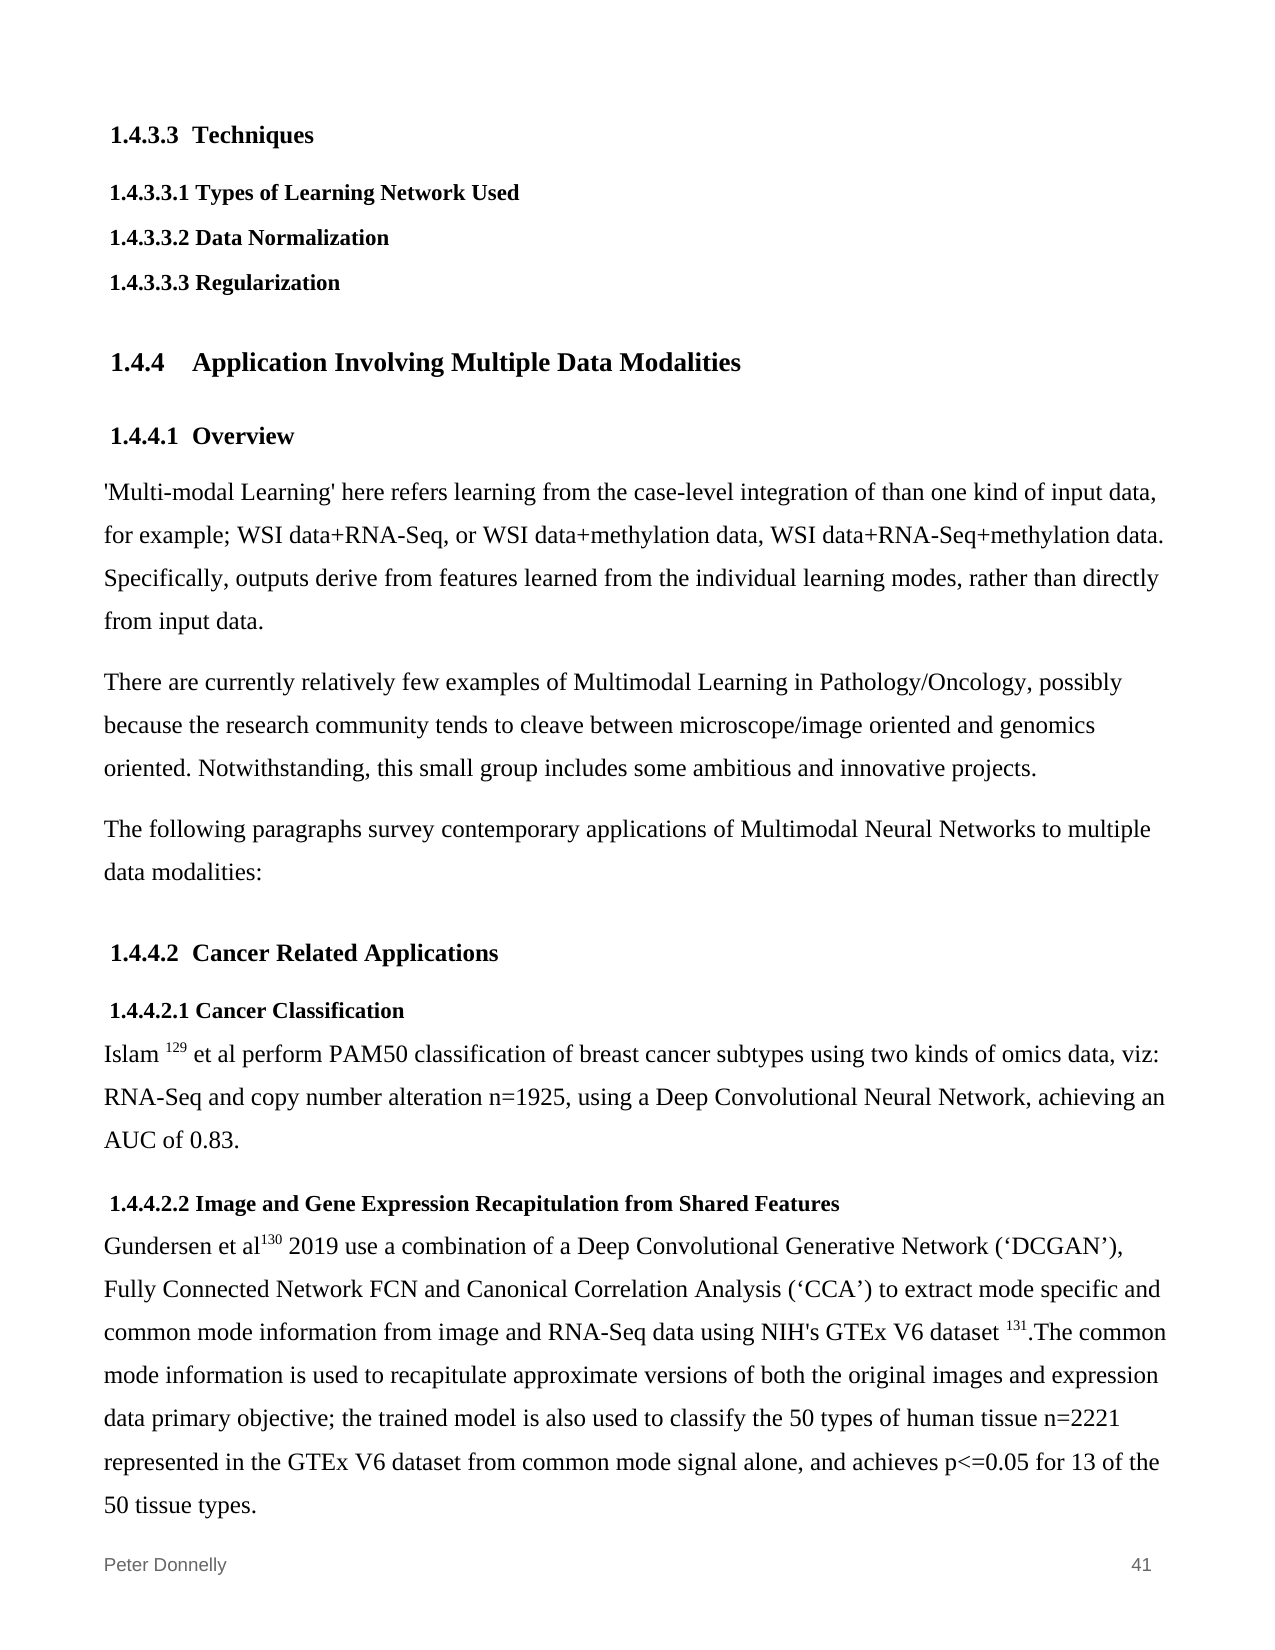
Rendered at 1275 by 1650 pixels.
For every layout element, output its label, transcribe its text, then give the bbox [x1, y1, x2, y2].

subtitle Techniques [103, 120, 1181, 148]
subtitle Overview [103, 421, 1181, 450]
subtitle Cancer Related Applications [103, 938, 1181, 967]
subtitle Types of Learning Network Used [103, 179, 1181, 205]
subtitle Cancer Classification [103, 997, 1181, 1024]
subtitle Application Involving Multiple Data Modalities [103, 346, 1181, 377]
subtitle Data Normalization [103, 224, 1181, 250]
text Gundersen et al 2019 use a combination of a Deep Convolutional Generative Network (‘DCGAN’), Fully Connected Network FCN and Canonical Correlation Analysis (‘CCA’) to extract mode specific and common mode information from image and RNA-Seq data using NIH's GTEx V6 dataset .The common mode information is used to recapitulate approximate versions of both the original images and expression data primary objective; the trained model is also used to classify the 50 types of human tissue n=2221 represented in the GTEx V6 dataset from common mode signal alone, and achieves p<=0.05 for 13 of the 50 tissue types. [103, 1231, 1181, 1518]
text There are currently relatively few examples of Multimodal Learning in Pathology/Oncology, possibly because the research community tends to cleave between microscope/image oriented and genomics oriented. Notwithstanding, this small group includes some ambitious and innovative projects. [103, 667, 1181, 782]
subtitle Image and Gene Expression Recapitulation from Shared Features [103, 1189, 1181, 1216]
subtitle Regularization [103, 269, 1181, 295]
text 'Multi-modal Learning' here refers learning from the case-level integration of than one kind of input data, for example; WSI data+RNA-Seq, or WSI data+methylation data, WSI data+RNA-Seq+methylation data. Specifically, outputs derive from features learned from the individual learning modes, rather than directly from input data. [103, 477, 1181, 635]
text The following paragraphs survey contemporary applications of Multimodal Neural Networks to multiple data modalities: [103, 814, 1181, 886]
text Islam et al perform PAM50 classification of breast cancer subtypes using two kinds of omics data, viz: RNA-Seq and copy number alteration n=1925, using a Deep Convolutional Neural Network, achieving an AUC of 0.83. [103, 1039, 1181, 1154]
